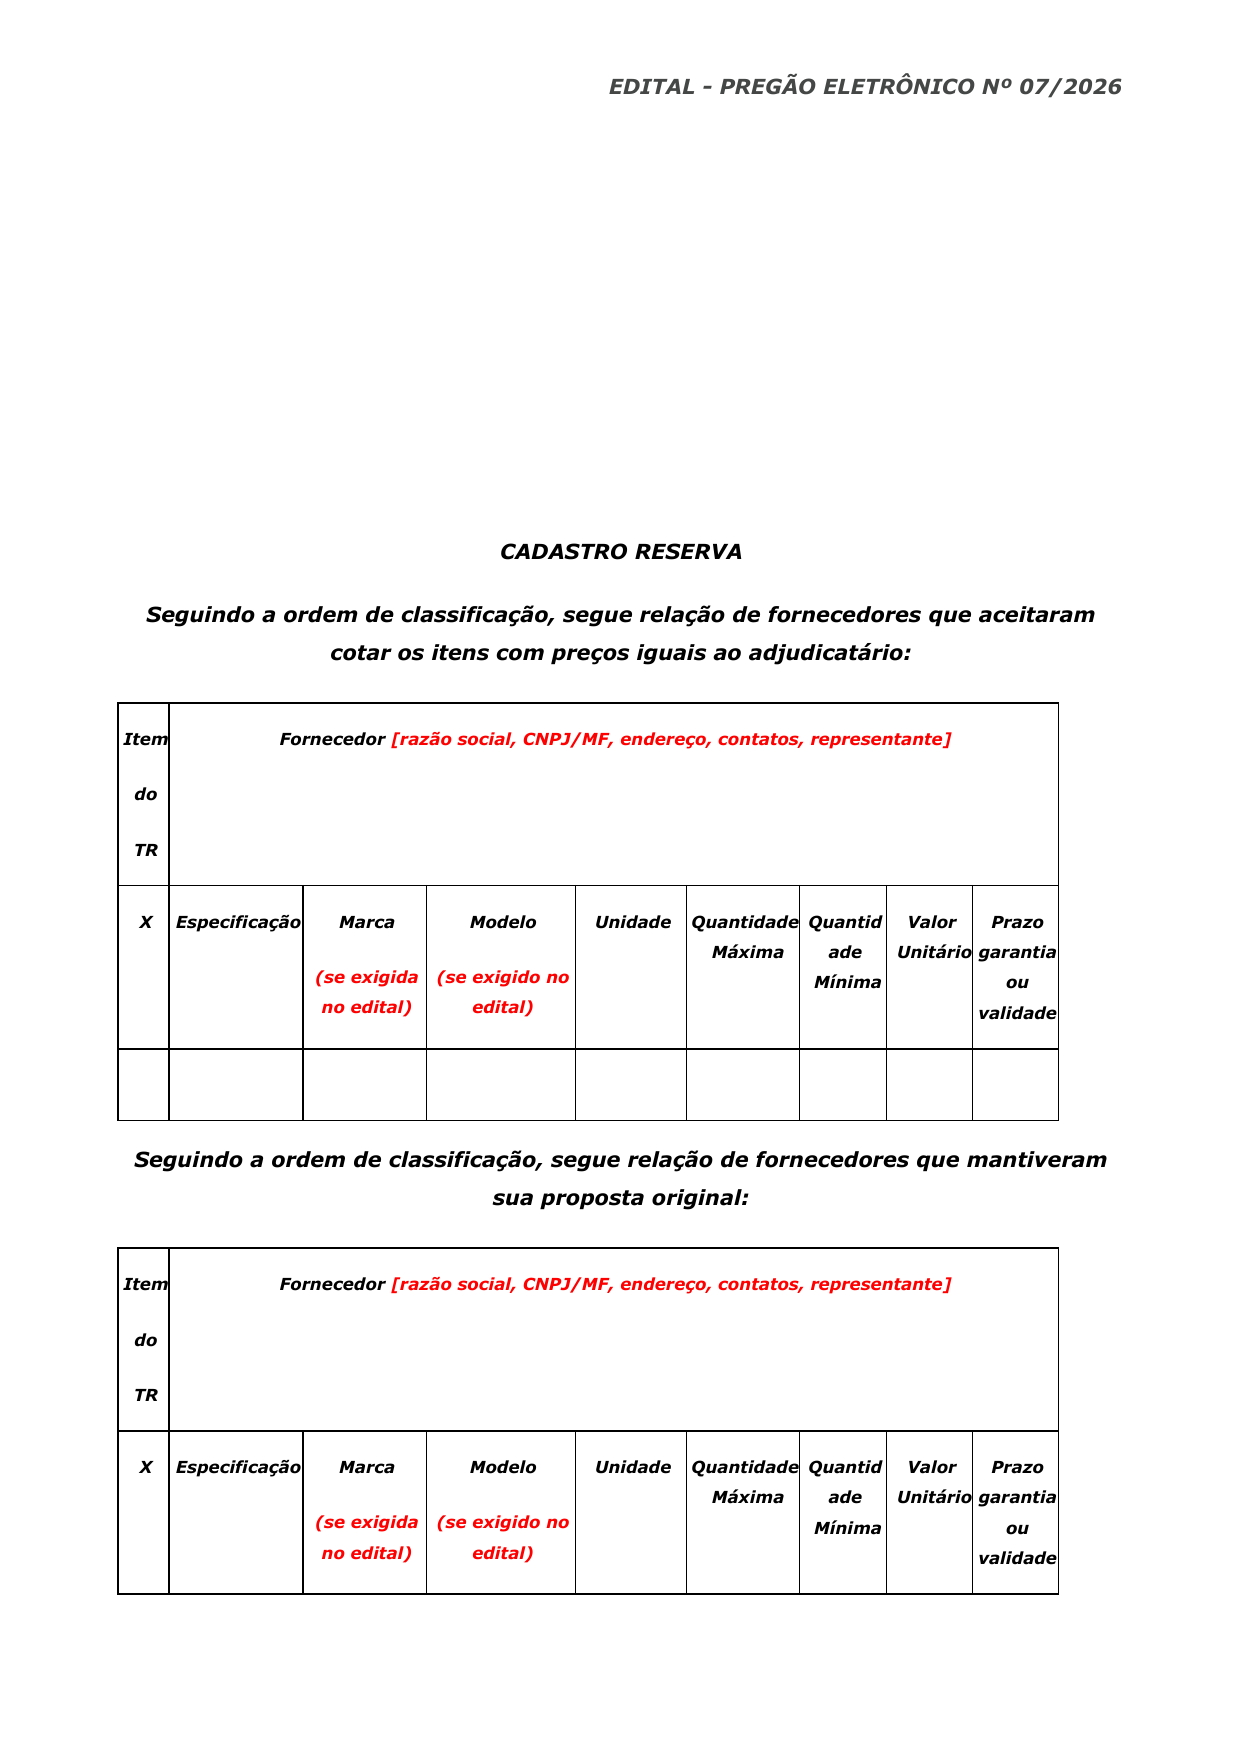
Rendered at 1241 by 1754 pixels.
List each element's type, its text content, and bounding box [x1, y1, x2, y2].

table_cell [800, 1050, 886, 1120]
table_header Item do TR [119, 1249, 168, 1430]
table_cell [687, 1050, 799, 1120]
table_cell [304, 1050, 426, 1120]
table_cell [887, 1050, 972, 1120]
table_header Item do TR [119, 704, 168, 885]
table_cell Marca (se exigida no edital) [304, 886, 426, 1048]
table_cell Quantidade Máxima [687, 886, 799, 1048]
table_cell X [119, 1432, 168, 1593]
table_cell Modelo (se exigido no edital) [427, 1432, 575, 1593]
table_cell Quantidade Máxima [687, 1432, 799, 1593]
text Seguindo a ordem de classificação, segue relação de fornecedores que aceitaram cotar os itens com preços iguais ao adjudicatário: [118, 601, 1124, 664]
table_cell Especificação [170, 886, 302, 1048]
table_cell [576, 1050, 686, 1120]
table_cell Quantidade Mínima [800, 886, 886, 1048]
table_cell Especificação [170, 1432, 302, 1593]
text Seguindo a ordem de classificação, segue relação de fornecedores que mantiveram sua proposta original: [118, 1146, 1124, 1209]
table_cell Valor Unitário [887, 886, 972, 1048]
table_cell Modelo (se exigido no edital) [427, 886, 575, 1048]
table_cell Valor Unitário [887, 1432, 972, 1593]
text CADASTRO RESERVA [118, 538, 1124, 564]
table_cell Prazo garantia ou validade [973, 1432, 1058, 1593]
table_cell [973, 1050, 1058, 1120]
table_cell Unidade [576, 1432, 686, 1593]
table_cell Prazo garantia ou validade [973, 886, 1058, 1048]
table_cell Quantidade Mínima [800, 1432, 886, 1593]
table_cell [427, 1050, 575, 1120]
table_cell Unidade [576, 886, 686, 1048]
table_header Fornecedor [razão social, CNPJ/MF, endereço, contatos, representante] [170, 1249, 1058, 1430]
table_cell X [119, 886, 168, 1048]
table_cell Marca (se exigida no edital) [304, 1432, 426, 1593]
table_header Fornecedor [razão social, CNPJ/MF, endereço, contatos, representante] [170, 704, 1058, 885]
table_cell [170, 1050, 302, 1120]
table_cell [119, 1050, 168, 1120]
